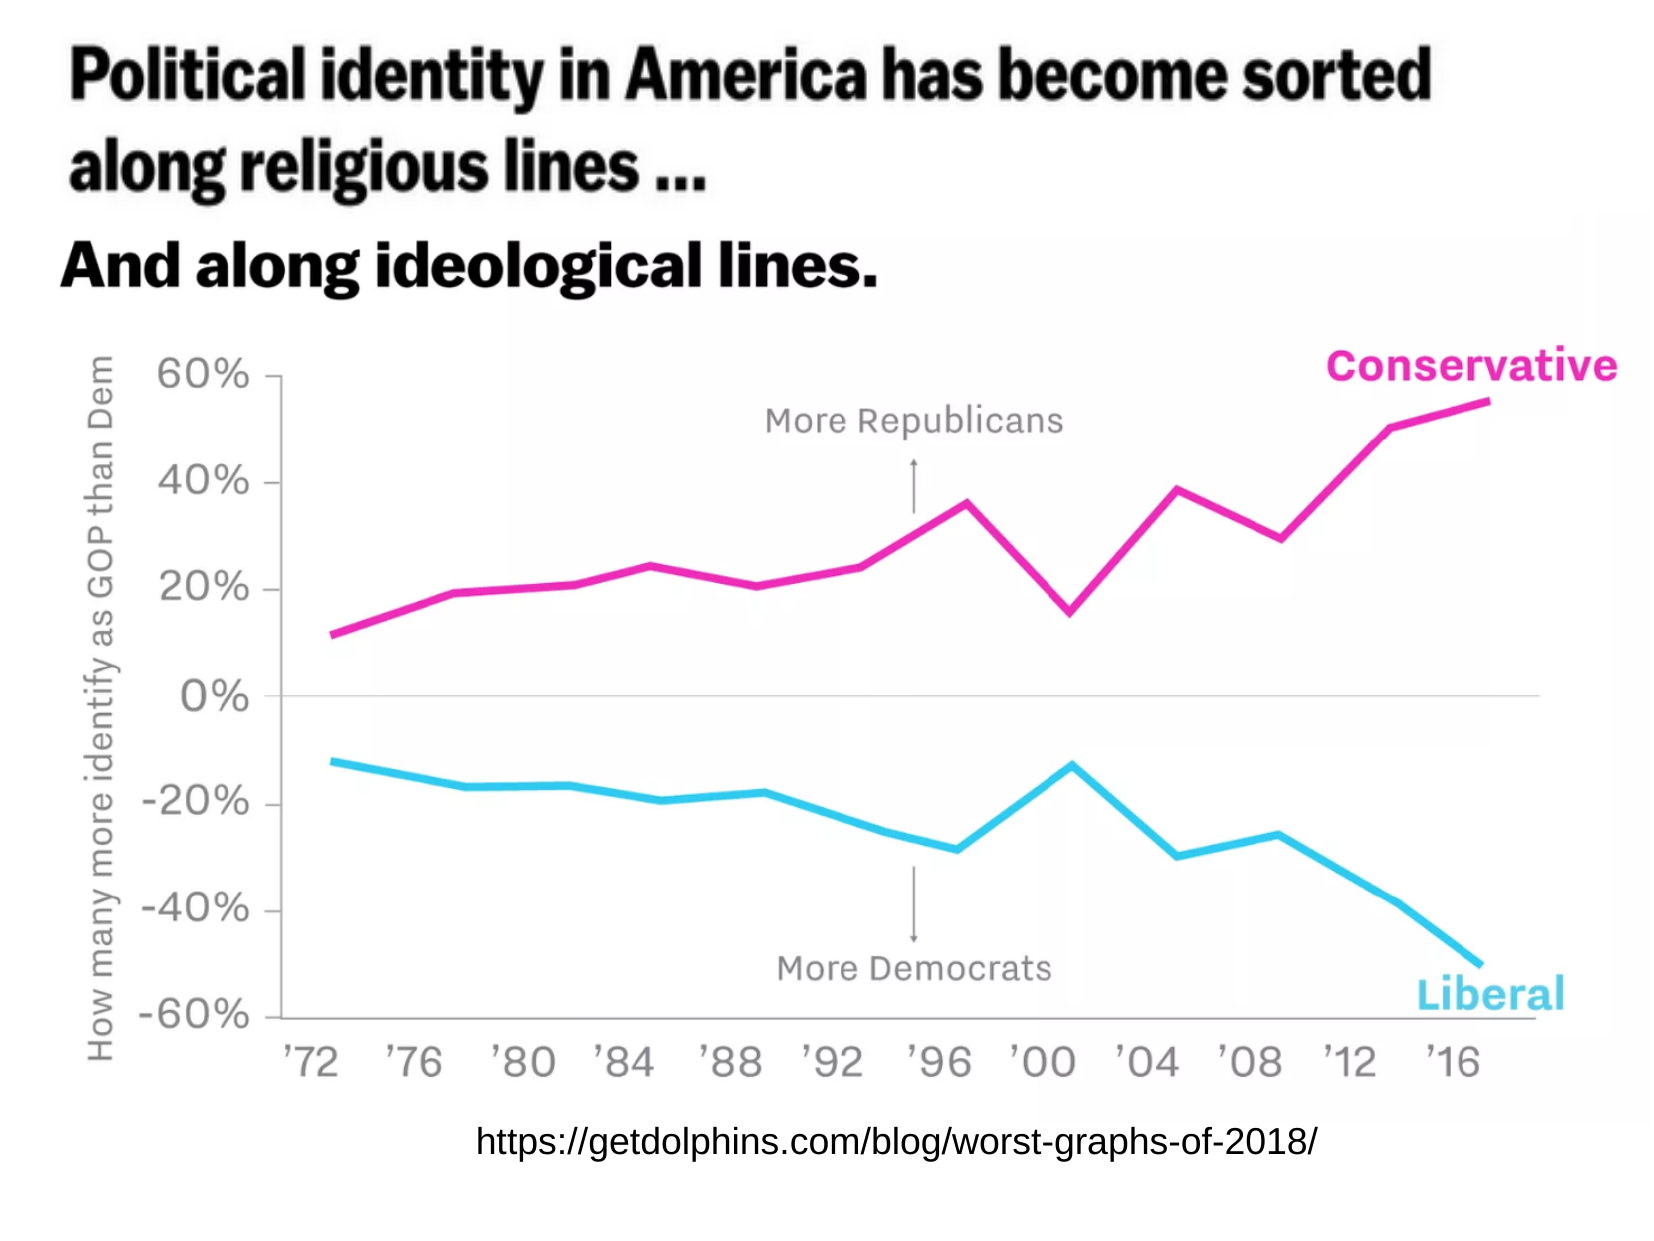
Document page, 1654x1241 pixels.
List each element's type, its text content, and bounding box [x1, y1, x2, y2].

picture [15, 0, 1654, 1126]
text_box https://getdolphins.com/blog/worst-graphs-of-2018/ [461, 1113, 1336, 1171]
